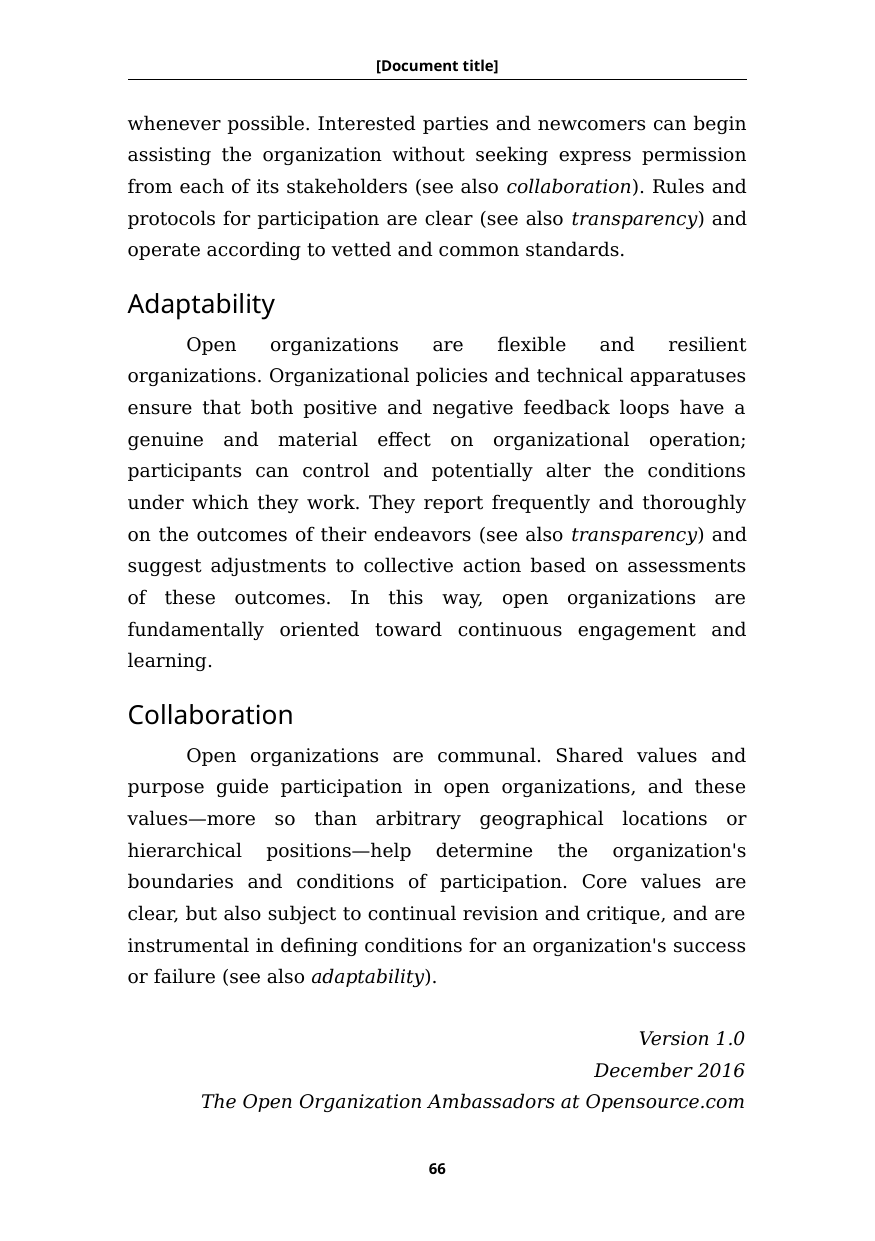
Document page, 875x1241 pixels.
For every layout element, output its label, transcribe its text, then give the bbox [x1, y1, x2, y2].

text Open organizations are communal. Shared values and purpose guide participation in open organizations, and these values—more so than arbitrary geographical locations or hierarchical positions—help determine the organization's boundaries and conditions of participation. Core values are clear, but also subject to continual revision and critique, and are instrumental in defining conditions for an organization's success or failure (see also adaptability). [127, 745, 747, 988]
text whenever possible. Interested parties and newcomers can begin assisting the organization without seeking express permission from each of its stakeholders (see also collaboration). Rules and protocols for participation are clear (see also transparency) and operate according to vetted and common standards. [127, 112, 747, 261]
subtitle Collaboration [127, 697, 747, 732]
text Open organizations are flexible and resilient organizations. Organizational policies and technical apparatuses ensure that both positive and negative feedback loops have a genuine and material effect on organizational operation; participants can control and potentially alter the conditions under which they work. They report frequently and thoroughly on the outcomes of their endeavors (see also transparency) and suggest adjustments to collective action based on assessments of these outcomes. In this way, open organizations are fundamentally oriented toward continuous engagement and learning. [127, 334, 747, 672]
text Version 1.0 December 2016 The Open Organization Ambassadors at Opensource.com [127, 1028, 747, 1113]
subtitle Adaptability [127, 285, 747, 321]
